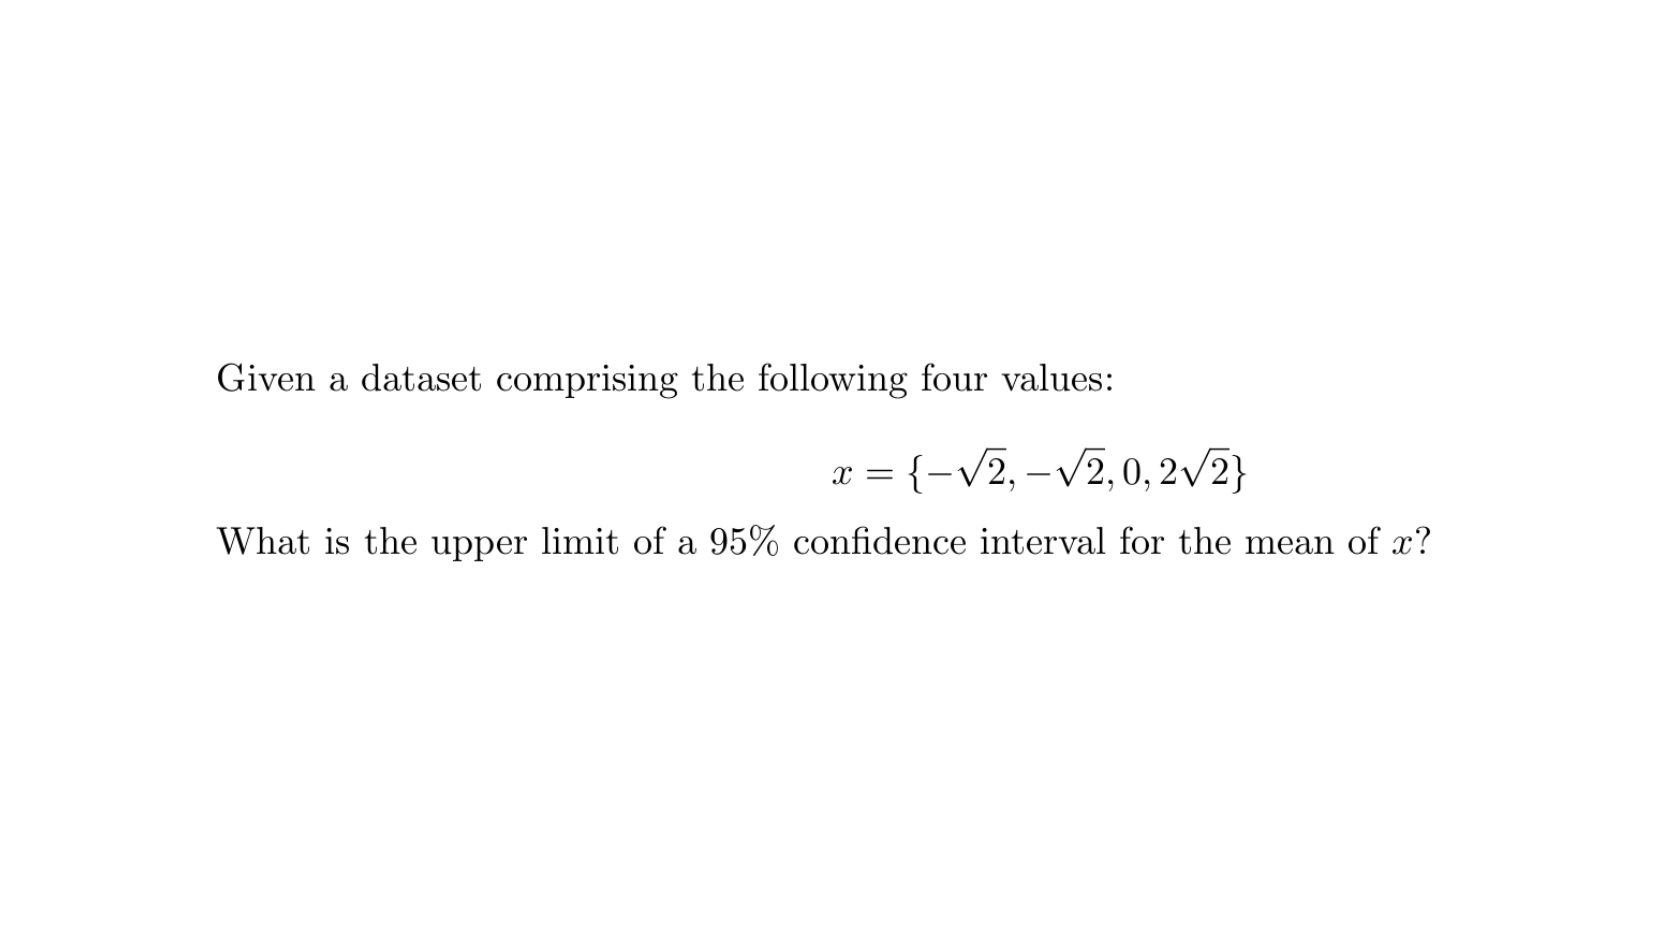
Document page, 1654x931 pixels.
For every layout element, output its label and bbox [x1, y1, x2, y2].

picture [202, 339, 1458, 586]
